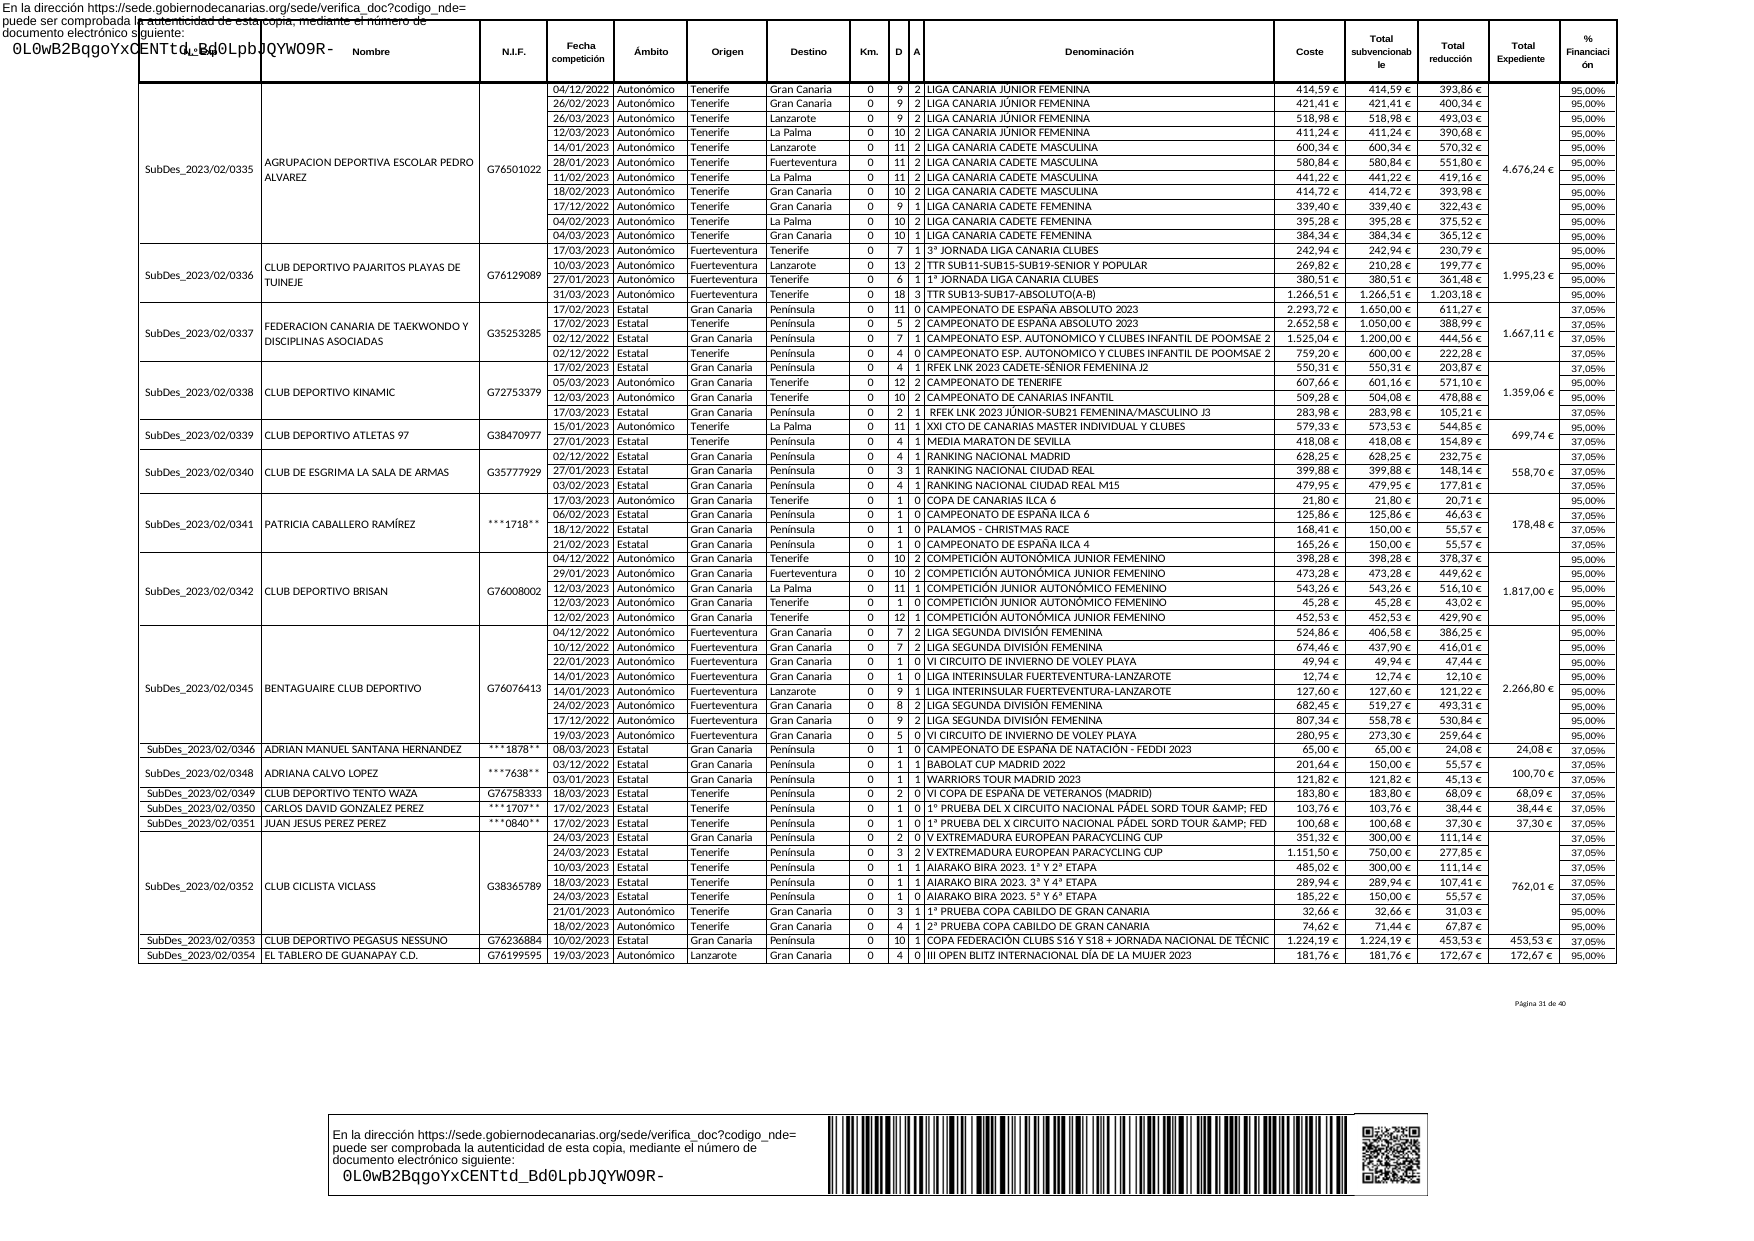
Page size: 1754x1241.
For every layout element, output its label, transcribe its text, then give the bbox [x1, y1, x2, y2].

table_cell La Palma [767, 582, 849, 596]
table_cell G76758333 [480, 788, 547, 801]
table_cell 8 [889, 700, 908, 713]
table_cell 12,74 € [1346, 670, 1417, 684]
table_header A [910, 21, 923, 81]
table_cell 18/02/2023 [548, 920, 613, 933]
table_cell 0 [909, 832, 924, 845]
table_cell 441,22 € [1346, 171, 1417, 184]
table_cell Gran Canaria [767, 920, 849, 933]
table_cell 2 [909, 714, 924, 728]
table_cell 0 [850, 611, 888, 625]
table_cell 172,67 € [1418, 949, 1488, 963]
table_cell Península [767, 861, 849, 875]
table_cell SubDes_2023/02/0335 [139, 84, 261, 243]
table_cell SubDes_2023/02/0348 [139, 757, 261, 787]
table_cell 807,34 € [1275, 714, 1345, 728]
table_cell AIARAKO BIRA 2023. 1ª Y 2ª ETAPA [925, 861, 1274, 875]
table_cell 1 [889, 670, 908, 684]
table_cell Gran Canaria [688, 538, 766, 552]
table_cell 0 [850, 655, 888, 669]
table_cell Autonómico [614, 185, 687, 199]
table_cell 2 [909, 127, 924, 140]
table_cell 550,31 € [1346, 362, 1417, 375]
table_cell 558,70 € [1489, 450, 1559, 493]
table_cell 47,44 € [1418, 655, 1488, 669]
table_cell 2 [909, 376, 924, 390]
table_cell 37,05% [1560, 434, 1616, 449]
table_cell Gran Canaria [688, 509, 766, 522]
table_cell 493,03 € [1418, 112, 1488, 126]
table_cell 1.200,00 € [1346, 332, 1417, 346]
table_cell Autonómico [614, 905, 687, 919]
table_cell 0 [909, 788, 924, 801]
table_cell SubDes_2023/02/0349 [139, 787, 261, 801]
table_cell Estatal [614, 758, 687, 772]
table_cell 600,00 € [1346, 347, 1417, 361]
table_cell 339,40 € [1275, 200, 1345, 214]
table_cell 12/03/2023 [548, 597, 613, 610]
table_cell 0 [909, 303, 924, 317]
table_cell Península [767, 788, 849, 801]
table_cell 0 [850, 215, 888, 228]
table_cell 1ª PRUEBA DEL X CIRCUITO NACIONAL PÁDEL SORD TOUR &AMP; FED [925, 817, 1274, 831]
table_cell Autonómico [614, 567, 687, 581]
table_cell Tenerife [688, 215, 766, 228]
table_cell 378,37 € [1418, 553, 1488, 566]
table_cell 95,00% [1560, 81, 1616, 96]
table_cell 2 [909, 641, 924, 654]
table_cell SubDes_2023/02/0340 [139, 449, 261, 493]
table_cell 06/02/2023 [548, 509, 613, 522]
table_cell 95,00% [1560, 669, 1616, 684]
table_cell Autonómico [614, 714, 687, 728]
table_cell 45,28 € [1275, 597, 1345, 610]
table_cell XXI CTO DE CANARIAS MASTER INDIVIDUAL Y CLUBES [925, 420, 1274, 434]
table_cell 0 [850, 288, 888, 302]
table_cell Península [767, 362, 849, 375]
table_cell 95,00% [1560, 390, 1616, 405]
table_cell 0 [909, 890, 924, 904]
table_cell Fuerteventura [688, 670, 766, 684]
table_cell 550,31 € [1275, 362, 1345, 375]
table_cell COMPETICIÓN AUTONÓMICA JUNIOR FEMENINO [925, 567, 1274, 581]
table_cell 95,00% [1560, 654, 1616, 669]
table_cell 11 [889, 582, 908, 596]
table_cell 17/12/2022 [548, 200, 613, 214]
table_cell PATRICIA CABALLERO RAMÍREZ [262, 494, 479, 552]
table_cell 518,98 € [1346, 112, 1417, 126]
table_cell 518,98 € [1275, 112, 1345, 126]
table_cell 37,05% [1560, 831, 1616, 845]
table_cell 1 [909, 758, 924, 772]
table_cell 37,05% [1560, 302, 1616, 317]
table_cell Tenerife [767, 553, 849, 566]
table_cell 95,00% [1560, 699, 1616, 713]
table_cell Tenerife [688, 112, 766, 126]
table_cell CLUB DEPORTIVO PAJARITOS PLAYAS DE TUINEJE [262, 244, 479, 302]
table_cell Gran Canaria [688, 935, 766, 948]
table_cell 414,59 € [1346, 84, 1417, 96]
table_cell Fuerteventura [688, 641, 766, 654]
table_cell 0 [850, 523, 888, 537]
table_cell Gran Canaria [767, 200, 849, 214]
table_cell 1 [909, 773, 924, 787]
table_cell 2 [909, 97, 924, 111]
table_cell Península [767, 465, 849, 478]
table_cell 543,26 € [1275, 582, 1345, 596]
table_cell Gran Canaria [767, 641, 849, 654]
table_cell 399,88 € [1346, 465, 1417, 478]
table_cell 1 [909, 685, 924, 698]
table_cell 1 [909, 435, 924, 449]
table_cell Tenerife [688, 97, 766, 111]
table_cell Tenerife [688, 876, 766, 889]
table_cell 9 [889, 685, 908, 698]
table_cell Autonómico [614, 700, 687, 713]
table_cell 543,26 € [1346, 582, 1417, 596]
table_cell 14/01/2023 [548, 670, 613, 684]
table_cell Estatal [614, 890, 687, 904]
table_cell 400,34 € [1418, 97, 1488, 111]
table_cell 3 [889, 846, 908, 860]
table_cell SubDes_2023/02/0354 [139, 948, 261, 963]
table_cell Autonómico [614, 156, 687, 170]
table_cell Gran Canaria [688, 582, 766, 596]
table_cell Autonómico [614, 259, 687, 272]
table_cell 1ª PRUEBA COPA CABILDO DE GRAN CANARIA [925, 905, 1274, 919]
table_cell ADRIAN MANUEL SANTANA HERNANDEZ [262, 744, 479, 757]
table_cell RANKING NACIONAL MADRID [925, 450, 1274, 463]
table_cell 183,80 € [1275, 788, 1345, 801]
table_cell Estatal [614, 303, 687, 317]
table_header Coste [1275, 21, 1344, 81]
table_cell 55,57 € [1418, 523, 1488, 537]
table_cell 419,16 € [1418, 171, 1488, 184]
table_cell 0 [909, 949, 924, 963]
table_cell Estatal [614, 846, 687, 860]
table_cell 74,62 € [1275, 920, 1345, 933]
table_cell Tenerife [688, 347, 766, 361]
table_cell Gran Canaria [688, 744, 766, 757]
table_cell 37,05% [1560, 934, 1616, 948]
table_cell 0 [850, 362, 888, 375]
table_cell Fuerteventura [767, 156, 849, 170]
table_cell CAMPEONATO DE CANARIAS INFANTIL [925, 391, 1274, 405]
table_cell 95,00% [1560, 919, 1616, 933]
table_cell 04/02/2023 [548, 215, 613, 228]
table_cell 02/12/2022 [548, 450, 613, 463]
table_cell 1 [889, 509, 908, 522]
table_cell CAMPEONATO DE ESPAÑA ABSOLUTO 2023 [925, 303, 1274, 317]
table_cell 10 [889, 185, 908, 199]
table_cell 95,00% [1560, 96, 1616, 111]
table_cell 0 [850, 846, 888, 860]
table_cell CAMPEONATO ESP. AUTONOMICO Y CLUBES INFANTIL DE POOMSAE 2 [925, 332, 1274, 346]
table_cell Gran Canaria [767, 700, 849, 713]
table_cell G72753379 [480, 362, 547, 419]
table_cell 493,31 € [1418, 700, 1488, 713]
table_cell 95,00% [1560, 948, 1616, 963]
table_cell 0 [909, 655, 924, 669]
table_cell 95,00% [1560, 273, 1616, 287]
table_cell 95,00% [1560, 566, 1616, 581]
text Página 31 de 40 [125, 999, 1566, 1008]
table_cell 750,00 € [1346, 846, 1417, 860]
table_cell 5 [889, 318, 908, 331]
table_cell 37,05% [1560, 522, 1616, 537]
table_cell Estatal [614, 935, 687, 948]
table_cell La Palma [767, 215, 849, 228]
table_cell 37,05% [1560, 317, 1616, 331]
table_cell 0 [850, 935, 888, 948]
table_cell 0 [850, 670, 888, 684]
table_cell Autonómico [614, 112, 687, 126]
table_cell 361,48 € [1418, 274, 1488, 287]
table_cell 04/12/2022 [548, 84, 613, 96]
table_cell Península [767, 890, 849, 904]
table_cell 1 [909, 920, 924, 933]
table_cell 1.650,00 € [1346, 303, 1417, 317]
table_cell 444,56 € [1418, 332, 1488, 346]
table_cell 0 [850, 685, 888, 698]
table_cell 24/03/2023 [548, 846, 613, 860]
table_cell 2 [909, 846, 924, 860]
table_cell 9 [889, 112, 908, 126]
table_cell 95,00% [1560, 170, 1616, 184]
table_cell 1 [909, 420, 924, 434]
table_cell EL TABLERO DE GUANAPAY C.D. [262, 949, 479, 963]
table_cell 37,05% [1560, 508, 1616, 522]
table_header N.º Exp [140, 21, 260, 81]
table_cell Gran Canaria [688, 406, 766, 419]
table_cell 0 [909, 670, 924, 684]
table_cell 1.050,00 € [1346, 318, 1417, 331]
table_cell 03/01/2023 [548, 773, 613, 787]
table_cell 12/03/2023 [548, 391, 613, 405]
table_cell 351,32 € [1275, 832, 1345, 845]
table_cell Gran Canaria [767, 230, 849, 243]
table_cell 628,25 € [1275, 450, 1345, 463]
table_cell 573,53 € [1346, 420, 1417, 434]
table_cell 322,43 € [1418, 200, 1488, 214]
table_cell 0 [850, 538, 888, 552]
table_cell 21,80 € [1275, 494, 1345, 507]
table_cell 111,14 € [1418, 861, 1488, 875]
table_cell 3 [889, 905, 908, 919]
table_cell LIGA CANARIA CADETE MASCULINA [925, 185, 1274, 199]
table_cell 68,09 € [1418, 788, 1488, 801]
table_cell 453,53 € [1418, 935, 1488, 948]
table_cell FEDERACION CANARIA DE TAEKWONDO Y DISCIPLINAS ASOCIADAS [262, 303, 479, 361]
table_cell 95,00% [1560, 140, 1616, 155]
table_cell LIGA CANARIA JÚNIOR FEMENINA [925, 127, 1274, 140]
table_cell 0 [850, 406, 888, 419]
table_cell Tenerife [767, 494, 849, 507]
table_cell CLUB CICLISTA VICLASS [262, 832, 479, 933]
table_cell CLUB DEPORTIVO KINAMIC [262, 362, 479, 419]
table_cell Estatal [614, 876, 687, 889]
table_cell 95,00% [1560, 243, 1616, 258]
table_cell 181,76 € [1346, 949, 1417, 963]
table_cell Fuerteventura [688, 274, 766, 287]
table_cell Autonómico [614, 655, 687, 669]
table_cell LIGA SEGUNDA DIVISIÓN FEMENINA [925, 714, 1274, 728]
table_cell 4 [889, 435, 908, 449]
table_cell 473,28 € [1275, 567, 1345, 581]
table_cell 0 [909, 538, 924, 552]
table_cell 95,00% [1560, 684, 1616, 698]
table_cell 95,00% [1560, 552, 1616, 566]
table_cell 27/01/2023 [548, 435, 613, 449]
table_cell 0 [850, 641, 888, 654]
table_cell CAMPEONATO DE ESPAÑA ABSOLUTO 2023 [925, 318, 1274, 331]
table_cell 0 [850, 318, 888, 331]
table_cell ***0840** [480, 817, 547, 831]
table_cell AGRUPACION DEPORTIVA ESCOLAR PEDRO ALVAREZ [262, 84, 479, 243]
table_cell 1.266,51 € [1346, 288, 1417, 302]
table_cell Autonómico [614, 274, 687, 287]
table_cell 67,87 € [1418, 920, 1488, 933]
table_cell G76236884 [480, 935, 547, 948]
table_cell 1.266,51 € [1275, 288, 1345, 302]
table_cell Estatal [614, 450, 687, 463]
table_cell La Palma [767, 171, 849, 184]
table_cell 6 [889, 274, 908, 287]
table_cell 479,95 € [1275, 479, 1345, 493]
table_cell 0 [909, 597, 924, 610]
table_cell 201,64 € [1275, 758, 1345, 772]
table_cell 150,00 € [1346, 538, 1417, 552]
table_cell Tenerife [767, 376, 849, 390]
table_cell 7 [889, 641, 908, 654]
table_cell 21/01/2023 [548, 905, 613, 919]
table_cell 0 [850, 274, 888, 287]
table_cell 17/02/2023 [548, 318, 613, 331]
table_cell G76008002 [480, 553, 547, 625]
table_cell 530,84 € [1418, 714, 1488, 728]
table_cell 10/02/2023 [548, 935, 613, 948]
table_cell PALAMOS - CHRISTMAS RACE [925, 523, 1274, 537]
table_cell COMPETICIÓN AUTONÓMICA JUNIOR FEMENINO [925, 611, 1274, 625]
table_cell 5 [889, 729, 908, 742]
table_cell 95,00% [1560, 610, 1616, 625]
table_cell Península [767, 832, 849, 845]
table_cell 0 [850, 890, 888, 904]
table_cell 2 [909, 391, 924, 405]
table_cell Autonómico [614, 171, 687, 184]
table_cell 395,28 € [1275, 215, 1345, 228]
table_cell 421,41 € [1275, 97, 1345, 111]
table_cell 1 [909, 362, 924, 375]
table_cell 13 [889, 259, 908, 272]
table_cell 2 [909, 141, 924, 155]
table_cell Tenerife [688, 84, 766, 96]
table_cell Fuerteventura [688, 626, 766, 640]
table_cell CLUB DEPORTIVO PEGASUS NESSUNO [262, 935, 479, 948]
table_cell LIGA SEGUNDA DIVISIÓN FEMENINA [925, 641, 1274, 654]
table_cell 699,74 € [1489, 420, 1559, 449]
table_cell Lanzarote [767, 112, 849, 126]
table_cell 0 [909, 802, 924, 816]
table_cell 7 [889, 244, 908, 258]
table_cell 600,34 € [1275, 141, 1345, 155]
table_cell 0 [850, 861, 888, 875]
table_cell CAMPEONATO DE TENERIFE [925, 376, 1274, 390]
table_cell Autonómico [614, 949, 687, 963]
table_cell 479,95 € [1346, 479, 1417, 493]
table_cell Estatal [614, 362, 687, 375]
table_cell 600,34 € [1346, 141, 1417, 155]
table_cell 375,52 € [1418, 215, 1488, 228]
table_cell Tenerife [688, 920, 766, 933]
table_cell TTR SUB13-SUB17-ABSOLUTO(A-B) [925, 288, 1274, 302]
table_cell 380,51 € [1275, 274, 1345, 287]
table_cell 0 [850, 905, 888, 919]
table_cell 31/03/2023 [548, 288, 613, 302]
table_cell Tenerife [767, 391, 849, 405]
table_header Destino [768, 21, 849, 81]
table_cell 2ª PRUEBA COPA CABILDO DE GRAN CANARIA [925, 920, 1274, 933]
table_cell 277,85 € [1418, 846, 1488, 860]
table_cell 29/01/2023 [548, 567, 613, 581]
table_cell ***1707** [480, 802, 547, 816]
table_cell 386,25 € [1418, 626, 1488, 640]
table_cell 0 [850, 509, 888, 522]
table_cell 150,00 € [1346, 758, 1417, 772]
table_cell Gran Canaria [767, 905, 849, 919]
table_cell 125,86 € [1275, 509, 1345, 522]
table_cell 1 [909, 465, 924, 478]
table_cell 2 [909, 700, 924, 713]
table_cell 0 [850, 817, 888, 831]
table_cell VI CIRCUITO DE INVIERNO DE VOLEY PLAYA [925, 655, 1274, 669]
table_header Denominación [925, 21, 1273, 81]
table_cell 24/02/2023 [548, 700, 613, 713]
table_cell Gran Canaria [767, 185, 849, 199]
table_cell SubDes_2023/02/0352 [139, 831, 261, 933]
table_cell 68,09 € [1489, 788, 1559, 801]
table_cell 38,44 € [1489, 802, 1559, 816]
table_header Ámbito [615, 21, 686, 81]
table_cell 27/01/2023 [548, 465, 613, 478]
table_cell 437,90 € [1346, 641, 1417, 654]
table_cell Gran Canaria [688, 332, 766, 346]
table_cell CAMPEONATO DE ESPAÑA ILCA 6 [925, 509, 1274, 522]
table_cell Tenerife [688, 141, 766, 155]
table_cell Gran Canaria [767, 655, 849, 669]
table_cell 45,28 € [1346, 597, 1417, 610]
table_cell 10 [889, 391, 908, 405]
table_cell 11 [889, 303, 908, 317]
table_cell 04/03/2023 [548, 230, 613, 243]
table_cell 10/03/2023 [548, 861, 613, 875]
table_cell Península [767, 876, 849, 889]
table_cell Península [767, 817, 849, 831]
table_cell 95,00% [1560, 728, 1616, 742]
table_cell 0 [850, 758, 888, 772]
table_cell Gran Canaria [688, 758, 766, 772]
table_cell 37,05% [1560, 743, 1616, 757]
table_cell Autonómico [614, 729, 687, 742]
table_cell 0 [850, 465, 888, 478]
table_cell 15/01/2023 [548, 420, 613, 434]
table_cell 579,33 € [1275, 420, 1345, 434]
table_cell 0 [850, 597, 888, 610]
table_cell 441,22 € [1275, 171, 1345, 184]
table_cell 628,25 € [1346, 450, 1417, 463]
table_cell 2 [909, 171, 924, 184]
table_cell 27/01/2023 [548, 274, 613, 287]
table_cell 95,00% [1560, 199, 1616, 214]
table_cell 0 [850, 185, 888, 199]
table_cell Península [767, 773, 849, 787]
table_cell 100,68 € [1275, 817, 1345, 831]
table_cell Autonómico [614, 230, 687, 243]
table_cell Fuerteventura [688, 244, 766, 258]
table_cell 03/02/2023 [548, 479, 613, 493]
table_cell 2 [909, 185, 924, 199]
table_cell Tenerife [688, 435, 766, 449]
table_cell Gran Canaria [688, 465, 766, 478]
table_cell Lanzarote [767, 141, 849, 155]
table_cell 273,30 € [1346, 729, 1417, 742]
table_cell Autonómico [614, 494, 687, 507]
table_cell 2 [909, 626, 924, 640]
table_header Fecha competición [548, 21, 613, 81]
table_cell 20,71 € [1418, 494, 1488, 507]
table_cell 1 [889, 802, 908, 816]
table_cell COPA FEDERACIÓN CLUBS S16 Y S18 + JORNADA NACIONAL DE TÉCNIC [925, 935, 1274, 948]
table_cell SubDes_2023/02/0346 [139, 743, 261, 757]
table_cell 1 [889, 890, 908, 904]
table_cell 232,75 € [1418, 450, 1488, 463]
table_cell 37,05% [1560, 405, 1616, 419]
table_cell 416,01 € [1418, 641, 1488, 654]
table_cell 674,46 € [1275, 641, 1345, 654]
table_cell 17/12/2022 [548, 714, 613, 728]
table_cell 0 [850, 714, 888, 728]
table_cell 24,08 € [1418, 744, 1488, 757]
table_cell LIGA INTERINSULAR FUERTEVENTURA-LANZAROTE [925, 685, 1274, 698]
table_cell 1 [889, 744, 908, 757]
table_cell 18/03/2023 [548, 788, 613, 801]
table_cell 0 [850, 494, 888, 507]
table_cell 365,12 € [1418, 230, 1488, 243]
table_cell 2.266,80 € [1489, 626, 1559, 742]
table_cell 9 [889, 97, 908, 111]
table_cell 10/03/2023 [548, 259, 613, 272]
table_cell BABOLAT CUP MADRID 2022 [925, 758, 1274, 772]
table_cell 2 [909, 567, 924, 581]
table_cell 18/12/2022 [548, 523, 613, 537]
table_cell Estatal [614, 318, 687, 331]
table_cell Gran Canaria [688, 376, 766, 390]
table_cell Gran Canaria [688, 553, 766, 566]
table_cell 551,80 € [1418, 156, 1488, 170]
table_cell 08/03/2023 [548, 744, 613, 757]
table_cell 19/03/2023 [548, 949, 613, 963]
table_cell 10 [889, 935, 908, 948]
table_cell SubDes_2023/02/0338 [139, 361, 261, 419]
table_cell Península [767, 332, 849, 346]
table_cell 0 [850, 347, 888, 361]
table_cell Península [767, 538, 849, 552]
table_cell 570,32 € [1418, 141, 1488, 155]
table_cell 12/03/2023 [548, 127, 613, 140]
table_cell Península [767, 758, 849, 772]
table_cell 12/03/2023 [548, 582, 613, 596]
table_cell 1 [909, 479, 924, 493]
table_cell SubDes_2023/02/0339 [139, 419, 261, 449]
table_cell 0 [850, 332, 888, 346]
table_cell 0 [850, 97, 888, 111]
table_cell 203,87 € [1418, 362, 1488, 375]
table_cell Autonómico [614, 626, 687, 640]
table_cell 05/03/2023 [548, 376, 613, 390]
table_cell 0 [850, 230, 888, 243]
table_cell 150,00 € [1346, 523, 1417, 537]
table_cell CARLOS DAVID GONZALEZ PEREZ [262, 802, 479, 816]
table_cell Autonómico [614, 685, 687, 698]
table_cell 37,05% [1560, 346, 1616, 361]
table_cell 390,68 € [1418, 127, 1488, 140]
table_cell 571,10 € [1418, 376, 1488, 390]
table_cell 3ª JORNADA LIGA CANARIA CLUBES [925, 244, 1274, 258]
table_cell 127,60 € [1346, 685, 1417, 698]
table_cell Fuerteventura [688, 655, 766, 669]
table_cell COMPETICIÓN JUNIOR AUTONÓMICO FEMENINO [925, 597, 1274, 610]
table_cell SubDes_2023/02/0351 [139, 816, 261, 831]
table_cell 17/02/2023 [548, 802, 613, 816]
table_cell Autonómico [614, 127, 687, 140]
table_cell JUAN JESUS PEREZ PEREZ [262, 817, 479, 831]
table_cell 0 [850, 420, 888, 434]
table_cell 1.995,23 € [1489, 244, 1559, 302]
table_cell 0 [909, 509, 924, 522]
table_cell WARRIORS TOUR MADRID 2023 [925, 773, 1274, 787]
table_header Origen [688, 21, 766, 81]
table_cell Gran Canaria [688, 450, 766, 463]
table_cell 1 [909, 935, 924, 948]
table_cell 65,00 € [1346, 744, 1417, 757]
table_cell 3 [889, 465, 908, 478]
table_cell 02/12/2022 [548, 332, 613, 346]
table_cell 2 [909, 259, 924, 272]
table_cell 2 [889, 406, 908, 419]
table_cell V EXTREMADURA EUROPEAN PARACYCLING CUP [925, 846, 1274, 860]
table_cell Estatal [614, 523, 687, 537]
table_cell 11 [889, 420, 908, 434]
table_cell LIGA CANARIA CADETE FEMENINA [925, 215, 1274, 228]
table_cell Tenerife [688, 200, 766, 214]
table_cell Fuerteventura [688, 729, 766, 742]
table_header % Financiaci ón [1561, 21, 1616, 81]
table_cell 524,86 € [1275, 626, 1345, 640]
table_cell Fuerteventura [767, 567, 849, 581]
table_cell Tenerife [688, 318, 766, 331]
picture [1354, 1113, 1428, 1196]
table_cell 384,34 € [1275, 230, 1345, 243]
table_cell Autonómico [614, 582, 687, 596]
table_cell 04/12/2022 [548, 553, 613, 566]
table_cell 46,63 € [1418, 509, 1488, 522]
table_cell 105,21 € [1418, 406, 1488, 419]
table_cell Autonómico [614, 84, 687, 96]
table_cell Península [767, 846, 849, 860]
table_cell 411,24 € [1275, 127, 1345, 140]
table_cell 95,00% [1560, 713, 1616, 728]
table_cell 49,94 € [1275, 655, 1345, 669]
table_cell 12,10 € [1418, 670, 1488, 684]
table_cell 121,82 € [1275, 773, 1345, 787]
table_cell Tenerife [688, 861, 766, 875]
table_cell 0 [850, 84, 888, 96]
table_header Nombre [262, 21, 479, 81]
table_cell 452,53 € [1275, 611, 1345, 625]
table_cell 04/12/2022 [548, 626, 613, 640]
table_cell 1 [889, 494, 908, 507]
table_header Total subvencionab le [1346, 21, 1417, 81]
table_header D [890, 21, 908, 81]
table_cell 185,22 € [1275, 890, 1345, 904]
picture [828, 1116, 1347, 1194]
table_cell Estatal [614, 347, 687, 361]
table_cell 0 [909, 817, 924, 831]
table_cell Península [767, 406, 849, 419]
table_cell TTR SUB11-SUB15-SUB19-SENIOR Y POPULAR [925, 259, 1274, 272]
table_cell 395,28 € [1346, 215, 1417, 228]
table_cell VI CIRCUITO DE INVIERNO DE VOLEY PLAYA [925, 729, 1274, 742]
table_cell 10 [889, 230, 908, 243]
table_cell SubDes_2023/02/0342 [139, 552, 261, 625]
table_cell 10 [889, 127, 908, 140]
table_cell 17/02/2023 [548, 362, 613, 375]
table_cell 165,26 € [1275, 538, 1345, 552]
table_cell 17/03/2023 [548, 494, 613, 507]
table_cell 2 [909, 112, 924, 126]
table_cell 1 [909, 861, 924, 875]
table_cell 0 [909, 744, 924, 757]
table_cell 65,00 € [1275, 744, 1345, 757]
table_cell 0 [850, 450, 888, 463]
table_cell Península [767, 435, 849, 449]
table_cell 682,45 € [1275, 700, 1345, 713]
table_cell 222,28 € [1418, 347, 1488, 361]
table_cell CAMPEONATO ESP. AUTONOMICO Y CLUBES INFANTIL DE POOMSAE 2 [925, 347, 1274, 361]
table_cell 31,03 € [1418, 905, 1488, 919]
table_cell 95,00% [1560, 625, 1616, 640]
table_cell 0 [850, 949, 888, 963]
table_cell 0 [850, 876, 888, 889]
table_cell 32,66 € [1346, 905, 1417, 919]
table_cell Tenerife [688, 905, 766, 919]
table_cell 45,13 € [1418, 773, 1488, 787]
table_cell 411,24 € [1346, 127, 1417, 140]
table_cell 95,00% [1560, 493, 1616, 507]
table_cell RFEK LNK 2023 JÚNIOR-SUB21 FEMENINA/MASCULINO J3 [925, 406, 1274, 419]
table_cell 11 [889, 171, 908, 184]
table_cell CLUB DEPORTIVO TENTO WAZA [262, 788, 479, 801]
table_cell 259,64 € [1418, 729, 1488, 742]
table_cell 210,28 € [1346, 259, 1417, 272]
table_cell 49,94 € [1346, 655, 1417, 669]
table_cell 17/03/2023 [548, 406, 613, 419]
table_cell Estatal [614, 832, 687, 845]
table_cell 17/02/2023 [548, 817, 613, 831]
table_cell 11/02/2023 [548, 171, 613, 184]
table_cell Tenerife [767, 611, 849, 625]
table_cell 37,05% [1560, 331, 1616, 346]
table_cell 388,99 € [1418, 318, 1488, 331]
table_cell 24/03/2023 [548, 890, 613, 904]
table_cell 11 [889, 156, 908, 170]
table_cell 95,00% [1560, 126, 1616, 140]
table_cell 544,85 € [1418, 420, 1488, 434]
table_cell Tenerife [688, 185, 766, 199]
table_cell 242,94 € [1346, 244, 1417, 258]
table_cell 1.667,11 € [1489, 303, 1559, 361]
table_cell La Palma [767, 420, 849, 434]
table_cell Estatal [614, 479, 687, 493]
table_cell Tenerife [688, 156, 766, 170]
table_cell ***7638** [480, 758, 547, 787]
table_cell 37,05% [1560, 449, 1616, 463]
table_cell 1 [909, 244, 924, 258]
table_cell 300,00 € [1346, 861, 1417, 875]
table_cell 418,08 € [1275, 435, 1345, 449]
table_cell COPA DE CANARIAS ILCA 6 [925, 494, 1274, 507]
table_cell 0 [850, 391, 888, 405]
table_cell Península [767, 935, 849, 948]
table_cell 1 [889, 773, 908, 787]
table_cell 37,05% [1560, 361, 1616, 375]
table_cell 0 [850, 479, 888, 493]
table_cell 580,84 € [1346, 156, 1417, 170]
table_cell Lanzarote [688, 949, 766, 963]
table_cell 37,05% [1560, 816, 1616, 831]
table_cell 95,00% [1560, 184, 1616, 199]
table_cell AIARAKO BIRA 2023. 5ª Y 6ª ETAPA [925, 890, 1274, 904]
table_cell 0 [850, 244, 888, 258]
table_cell 1 [889, 597, 908, 610]
table_cell 0 [850, 567, 888, 581]
table_cell 37,05% [1560, 478, 1616, 493]
table_cell 1 [909, 450, 924, 463]
table_cell 0 [850, 626, 888, 640]
table_cell 762,01 € [1489, 832, 1559, 933]
table_cell 393,98 € [1418, 185, 1488, 199]
table_cell 12,74 € [1275, 670, 1345, 684]
table_cell G35253285 [480, 303, 547, 361]
table_cell 12/02/2023 [548, 611, 613, 625]
table_cell 107,41 € [1418, 876, 1488, 889]
table_cell 0 [850, 582, 888, 596]
table_cell 37,05% [1560, 772, 1616, 787]
table_cell 4 [889, 949, 908, 963]
table_cell 0 [850, 435, 888, 449]
table_cell 1ª JORNADA LIGA CANARIA CLUBES [925, 274, 1274, 287]
table_cell 03/12/2022 [548, 758, 613, 772]
table_cell Estatal [614, 788, 687, 801]
table_cell RANKING NACIONAL CIUDAD REAL M15 [925, 479, 1274, 493]
table_cell 95,00% [1560, 155, 1616, 170]
table_cell LIGA CANARIA JÚNIOR FEMENINA [925, 97, 1274, 111]
table_cell Península [767, 347, 849, 361]
table_cell Autonómico [614, 597, 687, 610]
table_cell 429,90 € [1418, 611, 1488, 625]
table_cell 95,00% [1560, 419, 1616, 434]
table_cell 55,57 € [1418, 538, 1488, 552]
table_cell 18/03/2023 [548, 876, 613, 889]
table_cell 289,94 € [1346, 876, 1417, 889]
table_cell 125,86 € [1346, 509, 1417, 522]
table_cell Autonómico [614, 97, 687, 111]
table_header Total reducción [1419, 21, 1488, 81]
table_cell Fuerteventura [688, 714, 766, 728]
table_cell Gran Canaria [688, 479, 766, 493]
table_cell 504,08 € [1346, 391, 1417, 405]
table_cell 1.359,06 € [1489, 362, 1559, 419]
table_cell MEDIA MARATON DE SEVILLA [925, 435, 1274, 449]
table_cell LIGA CANARIA JÚNIOR FEMENINA [925, 84, 1274, 96]
table_cell LIGA SEGUNDA DIVISIÓN FEMENINA [925, 626, 1274, 640]
table_cell 2 [889, 832, 908, 845]
table_cell 0 [909, 347, 924, 361]
table_cell 283,98 € [1275, 406, 1345, 419]
table_cell Península [767, 450, 849, 463]
table_cell 95,00% [1560, 111, 1616, 126]
table_cell 4.676,24 € [1489, 84, 1559, 243]
table_cell 399,88 € [1275, 465, 1345, 478]
table_cell 4 [889, 362, 908, 375]
table_cell 1.203,18 € [1418, 288, 1488, 302]
table_cell 418,08 € [1346, 435, 1417, 449]
table_cell 37,05% [1560, 464, 1616, 478]
table_cell 9 [889, 200, 908, 214]
table_cell Estatal [614, 744, 687, 757]
table_cell Gran Canaria [688, 832, 766, 845]
table_cell Gran Canaria [767, 84, 849, 96]
table_cell 37,05% [1560, 801, 1616, 816]
table_cell ***1718** [480, 494, 547, 552]
table_cell 121,22 € [1418, 685, 1488, 698]
table_cell 95,00% [1560, 229, 1616, 243]
table_cell Autonómico [614, 141, 687, 155]
table_cell Gran Canaria [688, 611, 766, 625]
table_cell 103,76 € [1275, 802, 1345, 816]
table_cell 759,20 € [1275, 347, 1345, 361]
table_cell 1.817,00 € [1489, 553, 1559, 625]
table_cell 0 [850, 802, 888, 816]
table_cell 1 [909, 200, 924, 214]
table_cell LIGA CANARIA JÚNIOR FEMENINA [925, 112, 1274, 126]
table_cell 7 [889, 626, 908, 640]
table_cell 1 [889, 655, 908, 669]
table_cell Gran Canaria [688, 567, 766, 581]
table_cell Tenerife [767, 274, 849, 287]
table_cell 55,57 € [1418, 890, 1488, 904]
table_cell 95,00% [1560, 258, 1616, 272]
table_cell G38470977 [480, 420, 547, 449]
table_cell Tenerife [688, 230, 766, 243]
table_cell 103,76 € [1346, 802, 1417, 816]
table_cell 0 [850, 832, 888, 845]
table_cell 230,79 € [1418, 244, 1488, 258]
table_cell 95,00% [1560, 214, 1616, 228]
table_cell 19/03/2023 [548, 729, 613, 742]
table_cell 1 [889, 523, 908, 537]
table_cell 449,62 € [1418, 567, 1488, 581]
table_cell 2.293,72 € [1275, 303, 1345, 317]
table_cell Estatal [614, 802, 687, 816]
table_cell 95,00% [1560, 640, 1616, 654]
table_cell 1 [889, 817, 908, 831]
table_cell COMPETICIÓN AUTONÓMICA JUNIOR FEMENINO [925, 553, 1274, 566]
table_cell G76199595 [480, 949, 547, 963]
table_cell 4 [889, 347, 908, 361]
table_cell BENTAGUAIRE CLUB DEPORTIVO [262, 626, 479, 742]
table_cell 1 [909, 905, 924, 919]
table_cell 55,57 € [1418, 758, 1488, 772]
table_cell Península [767, 479, 849, 493]
table_cell 95,00% [1560, 581, 1616, 596]
table_cell Autonómico [614, 391, 687, 405]
table_cell 421,41 € [1346, 97, 1417, 111]
table_cell 0 [850, 773, 888, 787]
table_cell G76076413 [480, 626, 547, 742]
table_cell SubDes_2023/02/0353 [139, 934, 261, 948]
table_cell 0 [850, 259, 888, 272]
table_cell 17/02/2023 [548, 303, 613, 317]
table_cell 1 [909, 582, 924, 596]
table_cell ADRIANA CALVO LOPEZ [262, 758, 479, 787]
table_cell 1º PRUEBA DEL X CIRCUITO NACIONAL PÁDEL SORD TOUR &AMP; FED [925, 802, 1274, 816]
table_cell 148,14 € [1418, 465, 1488, 478]
table_cell 95,00% [1560, 904, 1616, 919]
table_cell La Palma [767, 127, 849, 140]
table_cell 24/03/2023 [548, 832, 613, 845]
table_cell 1 [909, 230, 924, 243]
table_cell 2 [889, 788, 908, 801]
table_cell Gran Canaria [688, 303, 766, 317]
table_cell 0 [850, 788, 888, 801]
table_cell Tenerife [688, 802, 766, 816]
table_cell 453,53 € [1489, 935, 1559, 948]
table_cell Autonómico [614, 920, 687, 933]
table_cell 38,44 € [1418, 802, 1488, 816]
table_cell 9 [889, 84, 908, 96]
table_cell Estatal [614, 509, 687, 522]
table_cell 1 [909, 274, 924, 287]
table_cell 2 [909, 553, 924, 566]
table_cell 414,72 € [1346, 185, 1417, 199]
table_cell 283,98 € [1346, 406, 1417, 419]
table_cell 14/01/2023 [548, 141, 613, 155]
table_header Km. [851, 21, 888, 81]
table_cell Estatal [614, 538, 687, 552]
table_cell 611,27 € [1418, 303, 1488, 317]
table_cell Autonómico [614, 553, 687, 566]
table_cell Tenerife [688, 788, 766, 801]
table_cell Estatal [614, 465, 687, 478]
table_cell Gran Canaria [767, 670, 849, 684]
table_cell Estatal [614, 773, 687, 787]
table_header Total Expediente [1490, 21, 1559, 81]
table_cell Tenerife [767, 597, 849, 610]
table_cell Fuerteventura [688, 288, 766, 302]
table_cell SubDes_2023/02/0336 [139, 243, 261, 302]
table_cell 121,82 € [1346, 773, 1417, 787]
table_cell 558,78 € [1346, 714, 1417, 728]
table_cell V EXTREMADURA EUROPEAN PARACYCLING CUP [925, 832, 1274, 845]
table_cell Autonómico [614, 611, 687, 625]
table_cell Autonómico [614, 215, 687, 228]
table_cell 10 [889, 215, 908, 228]
table_cell CAMPEONATO DE ESPAÑA DE NATACIÓN - FEDDI 2023 [925, 744, 1274, 757]
table_cell Gran Canaria [767, 626, 849, 640]
table_cell 183,80 € [1346, 788, 1417, 801]
table_cell Península [767, 318, 849, 331]
table_cell 1 [889, 758, 908, 772]
table_cell Gran Canaria [767, 97, 849, 111]
table_cell 0 [850, 553, 888, 566]
table_cell 289,94 € [1275, 876, 1345, 889]
table_cell SubDes_2023/02/0337 [139, 302, 261, 361]
table_cell 12 [889, 376, 908, 390]
table_cell Estatal [614, 861, 687, 875]
table_cell 18 [889, 288, 908, 302]
table_cell G76501022 [480, 84, 547, 243]
table_cell Estatal [614, 406, 687, 419]
table_cell Gran Canaria [688, 773, 766, 787]
table_cell Península [767, 802, 849, 816]
table_cell 2 [909, 318, 924, 331]
table_cell 1.224,19 € [1346, 935, 1417, 948]
table_cell Autonómico [614, 376, 687, 390]
table_cell RFEK LNK 2023 CADETE-SÉNIOR FEMENINA J2 [925, 362, 1274, 375]
table_cell LIGA CANARIA CADETE FEMENINA [925, 230, 1274, 243]
table_cell 4 [889, 920, 908, 933]
table_cell 100,68 € [1346, 817, 1417, 831]
table_cell 21,80 € [1346, 494, 1417, 507]
table_cell 43,02 € [1418, 597, 1488, 610]
table_cell Autonómico [614, 288, 687, 302]
table_cell 0 [850, 171, 888, 184]
table_cell 0 [909, 523, 924, 537]
table_cell 1.224,19 € [1275, 935, 1345, 948]
table_cell 516,10 € [1418, 582, 1488, 596]
table_cell 1.525,04 € [1275, 332, 1345, 346]
table_cell 95,00% [1560, 596, 1616, 610]
table_cell 100,70 € [1489, 758, 1559, 787]
table_cell G76129089 [480, 244, 547, 302]
table_cell 242,94 € [1275, 244, 1345, 258]
table_cell 28/01/2023 [548, 156, 613, 170]
table_cell 71,44 € [1346, 920, 1417, 933]
table_cell 601,16 € [1346, 376, 1417, 390]
table_cell 10 [889, 553, 908, 566]
table_cell Lanzarote [767, 685, 849, 698]
table_cell Gran Canaria [767, 949, 849, 963]
table_cell VI COPA DE ESPAÑA DE VETERANOS (MADRID) [925, 788, 1274, 801]
table_cell 0 [850, 376, 888, 390]
table_cell G38365789 [480, 832, 547, 933]
table_cell 384,34 € [1346, 230, 1417, 243]
table_cell LIGA CANARIA CADETE MASCULINA [925, 141, 1274, 155]
table_cell G35777929 [480, 450, 547, 493]
table_cell 0 [850, 127, 888, 140]
table_cell RANKING NACIONAL CIUDAD REAL [925, 465, 1274, 478]
table_cell 406,58 € [1346, 626, 1417, 640]
table_cell Autonómico [614, 200, 687, 214]
table_cell CLUB DEPORTIVO BRISAN [262, 553, 479, 625]
table_cell 0 [850, 200, 888, 214]
table_cell 26/03/2023 [548, 112, 613, 126]
table_cell 168,41 € [1275, 523, 1345, 537]
table_cell 509,28 € [1275, 391, 1345, 405]
table_cell 300,00 € [1346, 832, 1417, 845]
table_cell 2.652,58 € [1275, 318, 1345, 331]
table_cell Fuerteventura [688, 700, 766, 713]
table_cell 0 [850, 920, 888, 933]
table_cell 7 [889, 332, 908, 346]
table_cell Tenerife [767, 288, 849, 302]
table_cell 172,67 € [1489, 949, 1559, 963]
table_cell Autonómico [614, 420, 687, 434]
table_cell 12 [889, 611, 908, 625]
table_cell LIGA SEGUNDA DIVISIÓN FEMENINA [925, 700, 1274, 713]
table_cell 473,28 € [1346, 567, 1417, 581]
table_cell 127,60 € [1275, 685, 1345, 698]
table_cell SubDes_2023/02/0350 [139, 801, 261, 816]
table_cell 607,66 € [1275, 376, 1345, 390]
table_cell 2 [909, 84, 924, 96]
table_cell 9 [889, 714, 908, 728]
table_cell Gran Canaria [688, 523, 766, 537]
table_cell 0 [909, 494, 924, 507]
table_cell 37,05% [1560, 845, 1616, 860]
table_cell 95,00% [1560, 375, 1616, 390]
table_cell Gran Canaria [688, 391, 766, 405]
table_cell 37,05% [1560, 787, 1616, 801]
table_cell 10 [889, 567, 908, 581]
table_cell 177,81 € [1418, 479, 1488, 493]
table_cell Tenerife [688, 846, 766, 860]
table_cell 02/12/2022 [548, 347, 613, 361]
table_cell 1 [889, 538, 908, 552]
table_cell 22/01/2023 [548, 655, 613, 669]
table_cell 37,05% [1560, 860, 1616, 875]
table_cell 0 [909, 729, 924, 742]
table_cell Autonómico [614, 244, 687, 258]
table_cell Estatal [614, 435, 687, 449]
table_cell LIGA CANARIA CADETE FEMENINA [925, 200, 1274, 214]
table_cell 37,05% [1560, 889, 1616, 904]
table_cell Gran Canaria [688, 494, 766, 507]
table_cell 1 [909, 332, 924, 346]
table_cell AIARAKO BIRA 2023. 3ª Y 4ª ETAPA [925, 876, 1274, 889]
table_cell Autonómico [614, 641, 687, 654]
table_cell 2 [909, 215, 924, 228]
table_cell 1 [909, 876, 924, 889]
table_cell 3 [909, 288, 924, 302]
table_cell CLUB DE ESGRIMA LA SALA DE ARMAS [262, 450, 479, 493]
table_cell Gran Canaria [767, 729, 849, 742]
table_cell 0 [850, 303, 888, 317]
table_cell 0 [850, 700, 888, 713]
table_cell 393,86 € [1418, 84, 1488, 96]
table_cell 1 [889, 861, 908, 875]
table_cell 398,28 € [1346, 553, 1417, 566]
table_cell 339,40 € [1346, 200, 1417, 214]
table_cell Fuerteventura [688, 259, 766, 272]
table_cell 111,14 € [1418, 832, 1488, 845]
table_cell Península [767, 303, 849, 317]
table_cell 1 [909, 406, 924, 419]
table_cell Estatal [614, 817, 687, 831]
table_cell 178,48 € [1489, 494, 1559, 552]
table_cell 414,59 € [1275, 84, 1345, 96]
table_header N.I.F. [481, 21, 546, 81]
table_cell 37,05% [1560, 537, 1616, 552]
table_cell 154,89 € [1418, 435, 1488, 449]
table_cell 452,53 € [1346, 611, 1417, 625]
table_cell 0 [850, 744, 888, 757]
table_cell 580,84 € [1275, 156, 1345, 170]
table_cell Tenerife [688, 890, 766, 904]
table_cell Estatal [614, 332, 687, 346]
table_cell 37,05% [1560, 875, 1616, 889]
table_cell 10/12/2022 [548, 641, 613, 654]
table_cell LIGA INTERINSULAR FUERTEVENTURA-LANZAROTE [925, 670, 1274, 684]
table_cell Autonómico [614, 670, 687, 684]
table_cell SubDes_2023/02/0345 [139, 625, 261, 742]
table_cell 21/02/2023 [548, 538, 613, 552]
table_cell 280,95 € [1275, 729, 1345, 742]
table_cell 26/02/2023 [548, 97, 613, 111]
table_cell 1.151,50 € [1275, 846, 1345, 860]
table_cell 24,08 € [1489, 744, 1559, 757]
table_cell 519,27 € [1346, 700, 1417, 713]
table_cell 398,28 € [1275, 553, 1345, 566]
table_cell III OPEN BLITZ INTERNACIONAL DÍA DE LA MUJER 2023 [925, 949, 1274, 963]
table_cell 14/01/2023 [548, 685, 613, 698]
table_cell 478,88 € [1418, 391, 1488, 405]
table_cell SubDes_2023/02/0341 [139, 493, 261, 552]
table_cell 37,30 € [1489, 817, 1559, 831]
table_cell Gran Canaria [688, 362, 766, 375]
table_cell Gran Canaria [688, 597, 766, 610]
table_cell COMPETICIÓN JUNIOR AUTONÓMICO FEMENINO [925, 582, 1274, 596]
table_cell Tenerife [688, 420, 766, 434]
table_cell 37,05% [1560, 757, 1616, 772]
table_cell CAMPEONATO DE ESPAÑA ILCA 4 [925, 538, 1274, 552]
table_cell Fuerteventura [688, 685, 766, 698]
table_cell 269,82 € [1275, 259, 1345, 272]
table_cell Tenerife [688, 127, 766, 140]
table_cell 2 [909, 156, 924, 170]
table_cell Península [767, 523, 849, 537]
table_cell 11 [889, 141, 908, 155]
table_cell 1 [909, 611, 924, 625]
table_cell Península [767, 744, 849, 757]
table_cell 380,51 € [1346, 274, 1417, 287]
table_cell Península [767, 509, 849, 522]
table_cell 0 [850, 141, 888, 155]
table_cell 17/03/2023 [548, 244, 613, 258]
table_cell 0 [850, 156, 888, 170]
table_cell 37,30 € [1418, 817, 1488, 831]
table_cell 199,77 € [1418, 259, 1488, 272]
table_cell CLUB DEPORTIVO ATLETAS 97 [262, 420, 479, 449]
table_cell 32,66 € [1275, 905, 1345, 919]
table_cell Tenerife [688, 171, 766, 184]
table_cell 18/02/2023 [548, 185, 613, 199]
table_cell 414,72 € [1275, 185, 1345, 199]
table_cell 0 [850, 729, 888, 742]
table_cell LIGA CANARIA CADETE MASCULINA [925, 156, 1274, 170]
table_cell 95,00% [1560, 287, 1616, 302]
table_cell 4 [889, 479, 908, 493]
table_cell LIGA CANARIA CADETE MASCULINA [925, 171, 1274, 184]
table_cell 150,00 € [1346, 890, 1417, 904]
table_cell 485,02 € [1275, 861, 1345, 875]
table_cell ***1878** [480, 744, 547, 757]
table_cell 4 [889, 450, 908, 463]
table_cell 1 [889, 876, 908, 889]
table_cell Lanzarote [767, 259, 849, 272]
table_cell Tenerife [767, 244, 849, 258]
table_cell Tenerife [688, 817, 766, 831]
table_cell Gran Canaria [767, 714, 849, 728]
table_cell 0 [850, 112, 888, 126]
table_cell 181,76 € [1275, 949, 1345, 963]
